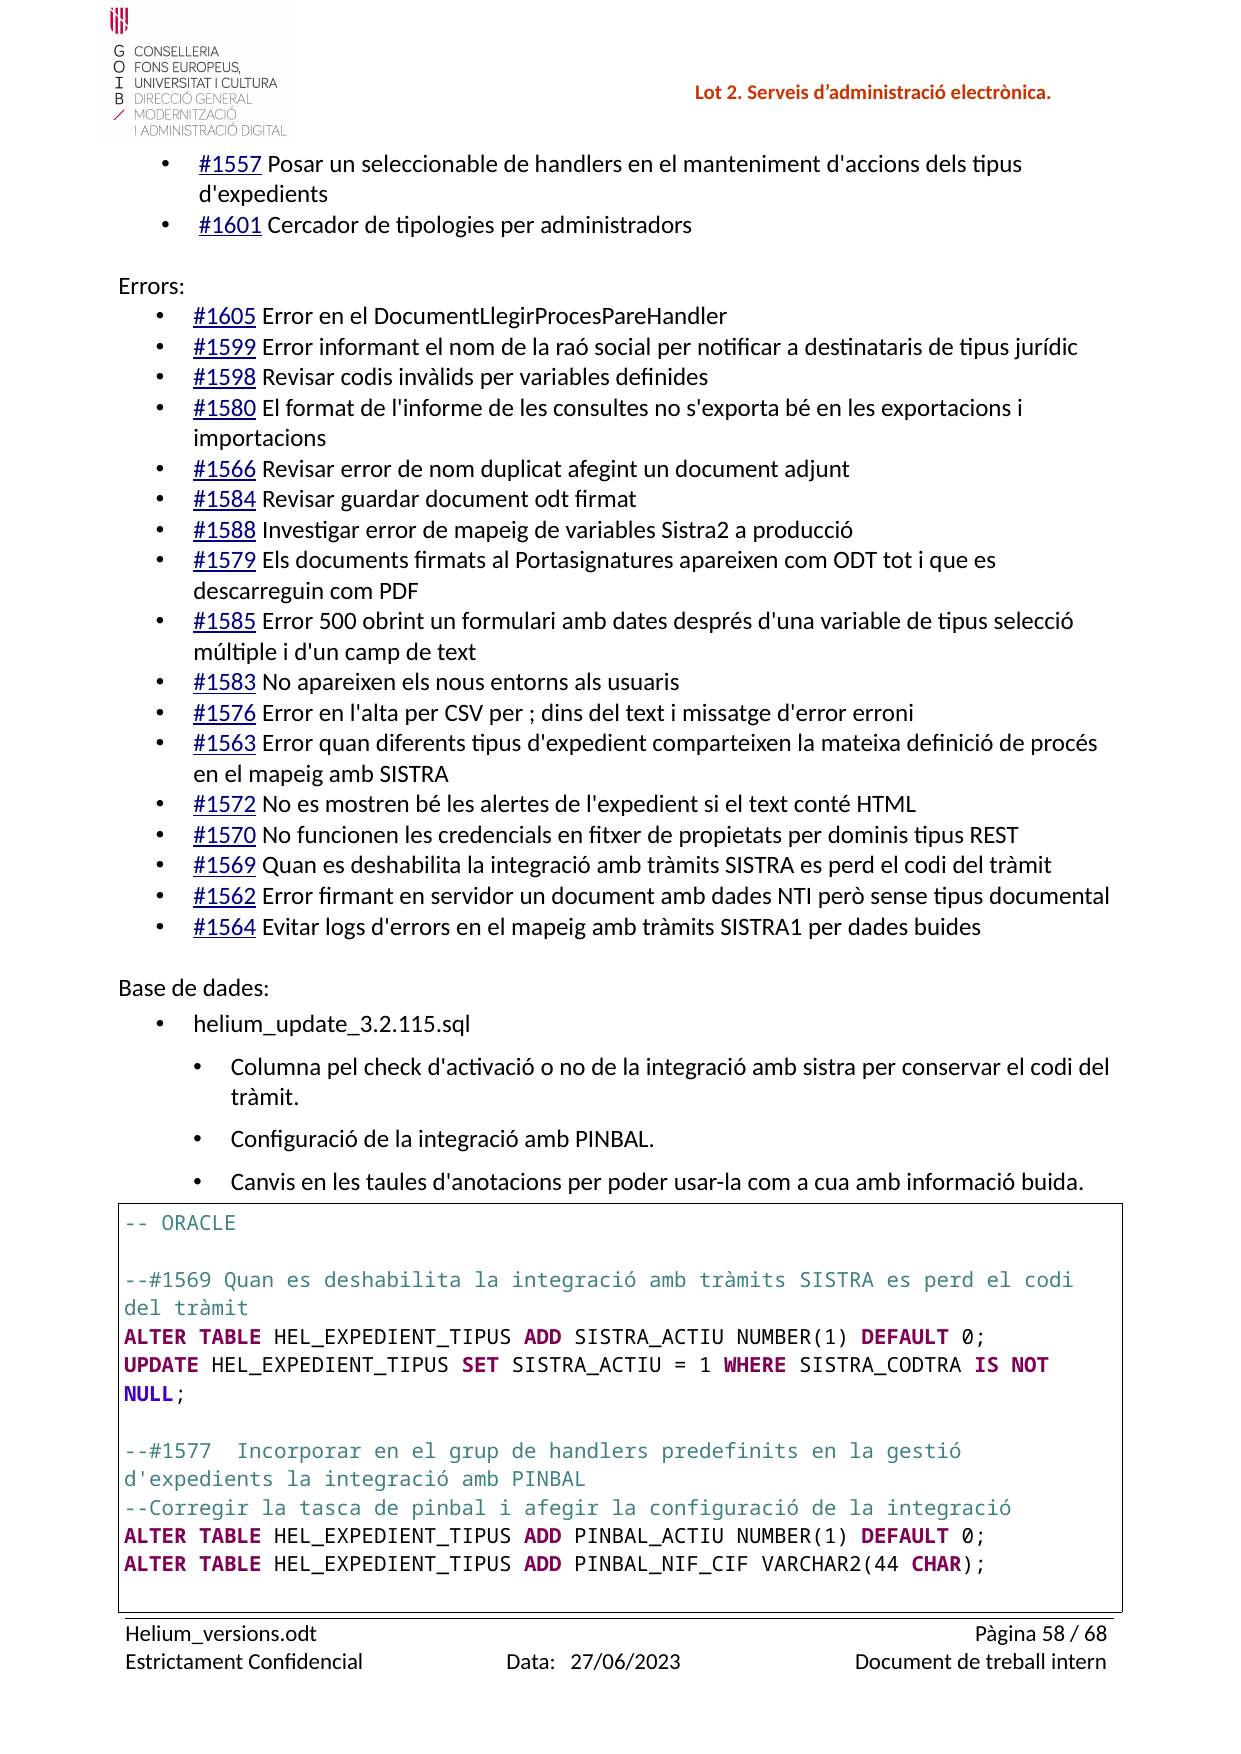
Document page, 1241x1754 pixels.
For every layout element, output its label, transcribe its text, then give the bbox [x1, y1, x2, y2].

list #1569 Quan es deshabilita la integració amb tràmits SISTRA es perd el codi del tràmit [156, 850, 1122, 880]
list #1598 Revisar codis invàlids per variables definides [156, 361, 1122, 392]
list #1601 Cercador de tipologies per administradors [161, 209, 1122, 239]
list #1570 No funcionen les credencials en fitxer de propietats per dominis tipus REST [156, 819, 1122, 850]
list #1588 Investigar error de mapeig de variables Sistra2 a producció [156, 514, 1122, 544]
list #1572 No es mostren bé les alertes de l'expedient si el text conté HTML [156, 789, 1122, 819]
list #1576 Error en l'alta per CSV per ; dins del text i missatge d'error erroni [156, 697, 1122, 728]
list #1583 No apareixen els nous entorns als usuaris [156, 667, 1122, 697]
list #1585 Error 500 obrint un formulari amb dates després d'una variable de tipus selecció múltiple i d'un camp de text [156, 606, 1122, 667]
table_header -- ORACLE --#1569 Quan es deshabilita la integració amb tràmits SISTRA es perd el codi del tràmit ALTER TABLE HEL_EXPEDIENT_TIPUS ADD SISTRA_ACTIU NUMBER(1) DEFAULT 0; UPDATE HEL_EXPEDIENT_TIPUS SET SISTRA_ACTIU = 1 WHERE SISTRA_CODTRA IS NOT NULL; --#1577 Incorporar en el grup de handlers predefinits en la gestió d'expedients la integració amb PINBAL --Corregir la tasca de pinbal i afegir la configuració de la integració ALTER TABLE HEL_EXPEDIENT_TIPUS ADD PINBAL_ACTIU NUMBER(1) DEFAULT 0; ALTER TABLE HEL_EXPEDIENT_TIPUS ADD PINBAL_NIF_CIF VARCHAR2(44 CHAR); [119, 1204, 1122, 1612]
list #1579 Els documents firmats al Portasignatures apareixen com ODT tot i que es descarreguin com PDF [156, 544, 1122, 606]
list #1562 Error firmant en servidor un document amb dades NTI però sense tipus documental [156, 880, 1122, 911]
list #1599 Error informant el nom de la raó social per notificar a destinataris de tipus jurídic [156, 331, 1122, 361]
list #1584 Revisar guardar document odt firmat [156, 483, 1122, 514]
list Canvis en les taules d'anotacions per poder usar-la com a cua amb informació buida. [193, 1166, 1122, 1196]
text Errors: [118, 270, 1122, 300]
list #1557 Posar un seleccionable de handlers en el manteniment d'accions dels tipus d'expedients [161, 148, 1122, 209]
list #1563 Error quan diferents tipus d'expedient comparteixen la mateixa definició de procés en el mapeig amb SISTRA [156, 728, 1122, 789]
list helium_update_3.2.115.sql [156, 1008, 1122, 1039]
list Configuració de la integració amb PINBAL. [193, 1123, 1122, 1154]
list #1566 Revisar error de nom duplicat afegint un document adjunt [156, 453, 1122, 483]
list #1564 Evitar logs d'errors en el mapeig amb tràmits SISTRA1 per dades buides [156, 911, 1122, 941]
list Columna pel check d'activació o no de la integració amb sistra per conservar el codi del tràmit. [193, 1051, 1122, 1112]
picture [100, 0, 297, 144]
list #1580 El format de l'informe de les consultes no s'exporta bé en les exportacions i importacions [156, 392, 1122, 453]
text Base de dades: [118, 972, 1122, 1002]
list #1605 Error en el DocumentLlegirProcesPareHandler [156, 300, 1122, 331]
